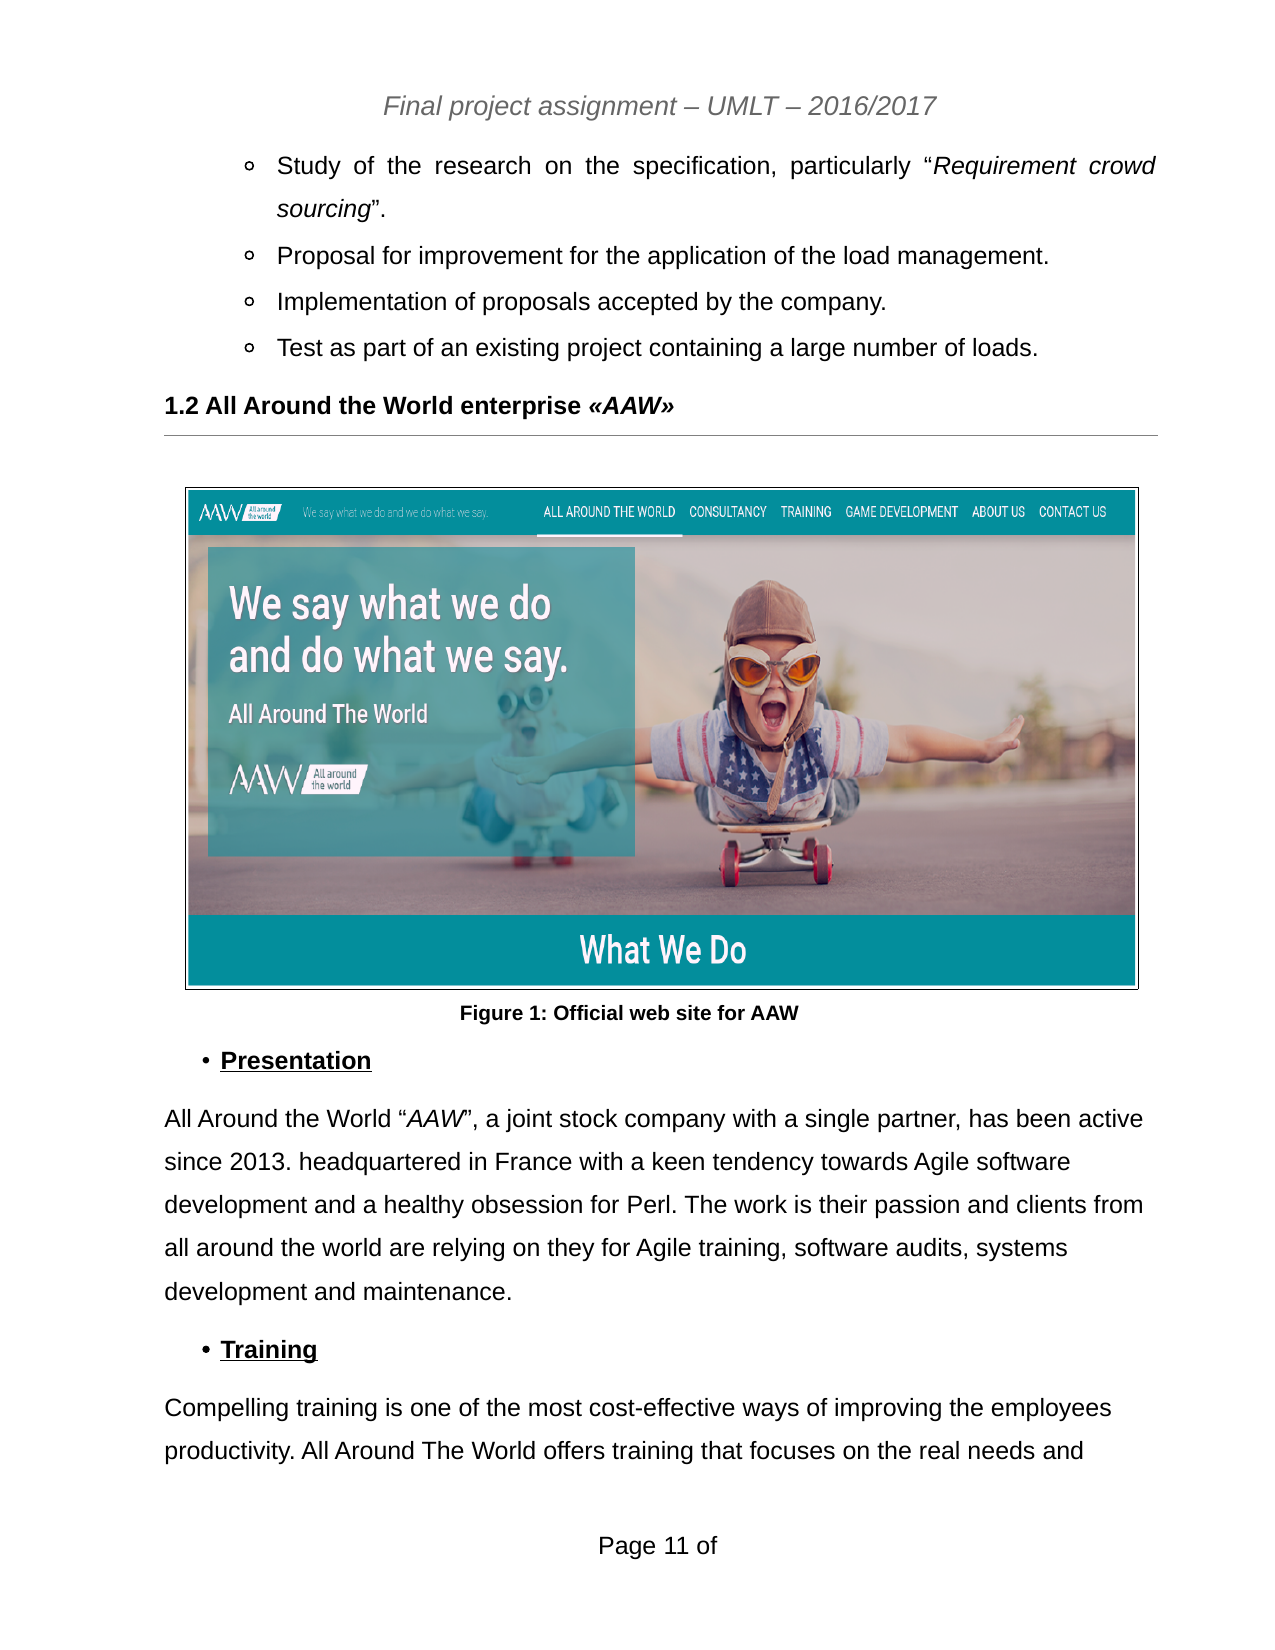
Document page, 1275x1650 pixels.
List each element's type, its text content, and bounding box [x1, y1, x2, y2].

list Study of the research on the specification, particularly “Requirement crowd sourcing”. [239, 151, 1158, 223]
text Compelling training is one of the most cost-effective ways of improving the employees productivity. All Around The World offers training that focuses on the real needs and [164, 1393, 1158, 1465]
list Training [202, 1335, 1158, 1363]
text All Around the World “AAW”, a joint stock company with a single partner, has been active since 2013. headquartered in France with a keen tendency towards Agile software development and a healthy obsession for Perl. The work is their passion and clients from all around the world are relying on they for Agile training, software audits, systems development and maintenance. [164, 1104, 1158, 1305]
list Test as part of an existing project containing a large number of loads. [239, 333, 1158, 362]
list Proposal for improvement for the application of the load management. [239, 241, 1158, 269]
text Figure 1: Official web site for AAW [164, 464, 1158, 1025]
picture [188, 490, 1135, 986]
list Implementation of proposals accepted by the company. [239, 287, 1158, 316]
subtitle 1.2 All Around the World enterprise «AAW» [164, 391, 1158, 420]
list Presentation [202, 1046, 1158, 1075]
